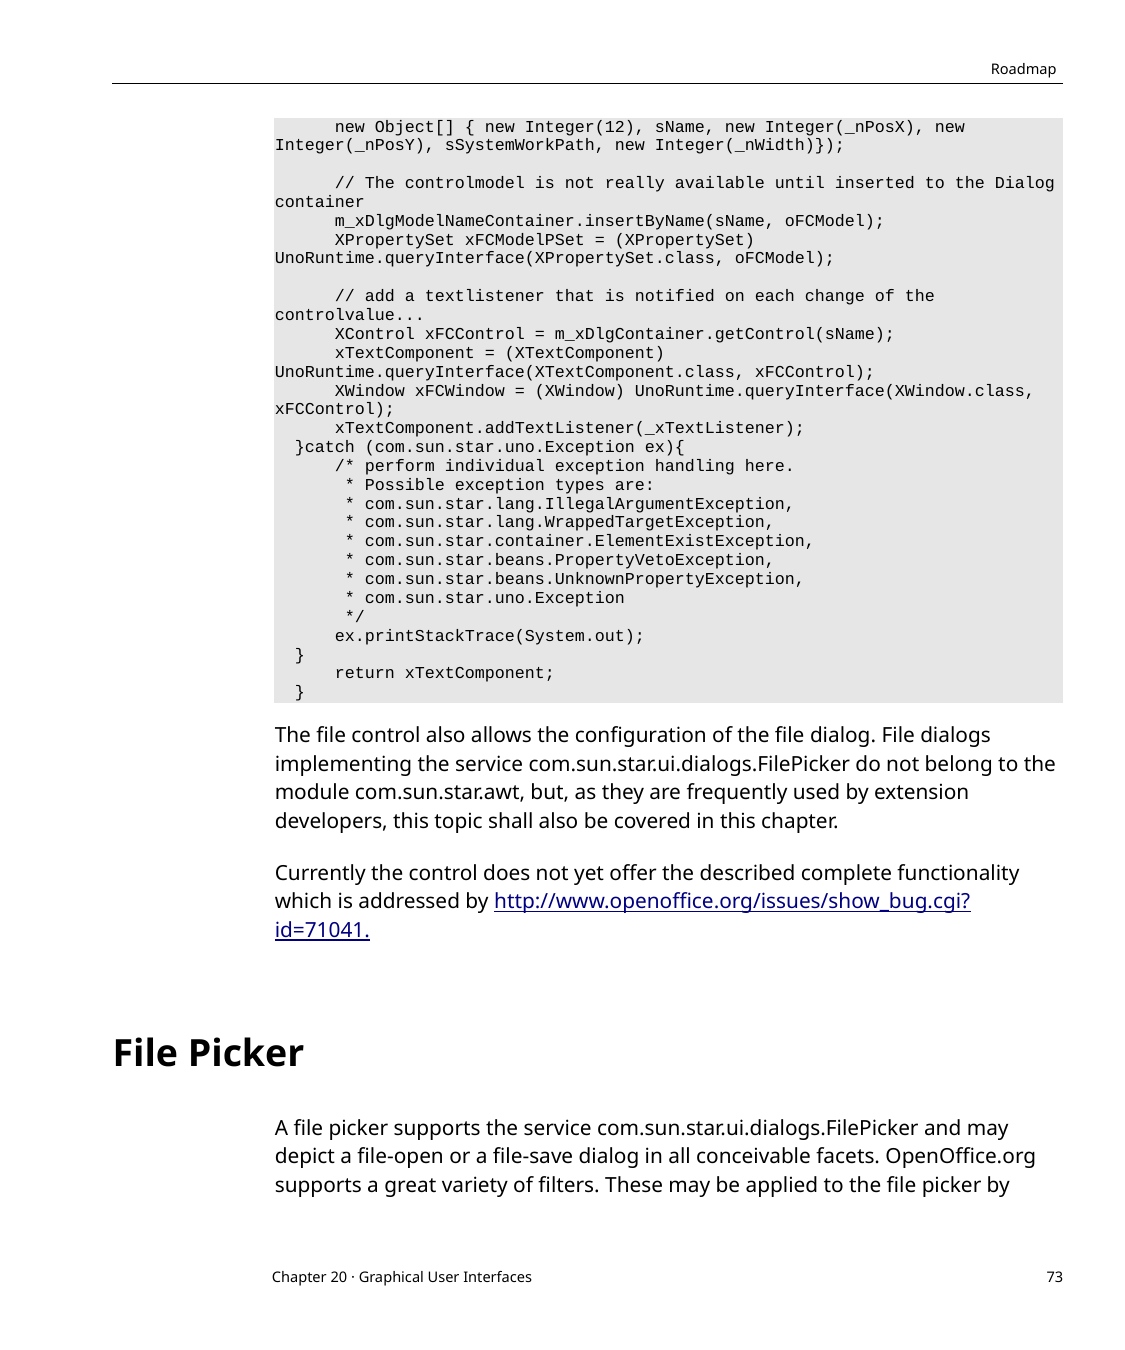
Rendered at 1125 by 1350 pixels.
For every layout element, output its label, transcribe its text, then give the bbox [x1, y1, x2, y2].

text Currently the control does not yet offer the described complete functionality which is addressed by http://www.openoffice.org/issues/show_bug.cgi?id=71041. [274, 858, 1063, 943]
text new Object[] { new Integer(12), sName, new Integer(_nPosX), new Integer(_nPosY), sSystemWorkPath, new Integer(_nWidth)}); // The controlmodel is not really available until inserted to the Dialog container m_xDlgModelNameContainer.insertByName(sName, oFCModel); XPropertySet xFCModelPSet = (XPropertySet) UnoRuntime.queryInterface(XPropertySet.class, oFCModel); // add a textlistener that is notified on each change of the controlvalue... XControl xFCControl = m_xDlgContainer.getControl(sName); xTextComponent = (XTextComponent) UnoRuntime.queryInterface(XTextComponent.class, xFCControl); XWindow xFCWindow = (XWindow) UnoRuntime.queryInterface(XWindow.class, xFCControl); xTextComponent.addTextListener(_xTextListener); }catch (com.sun.star.uno.Exception ex){ /* perform individual exception handling here. * Possible exception types are: * com.sun.star.lang.IllegalArgumentException, * com.sun.star.lang.WrappedTargetException, * com.sun.star.container.ElementExistException, * com.sun.star.beans.PropertyVetoException, * com.sun.star.beans.UnknownPropertyException, * com.sun.star.uno.Exception */ ex.printStackTrace(System.out); } return xTextComponent; } [274, 118, 1063, 703]
subtitle File Picker [112, 1026, 1063, 1077]
text A file picker supports the service com.sun.star.ui.dialogs.FilePicker and may depict a file-open or a file-save dialog in all conceivable facets. OpenOffice.org supports a great variety of filters. These may be applied to the file picker by [274, 1113, 1063, 1198]
text The file control also allows the configuration of the file dialog. File dialogs implementing the service com.sun.star.ui.dialogs.FilePicker do not belong to the module com.sun.star.awt, but, as they are frequently used by extension developers, this topic shall also be covered in this chapter. [274, 721, 1063, 834]
